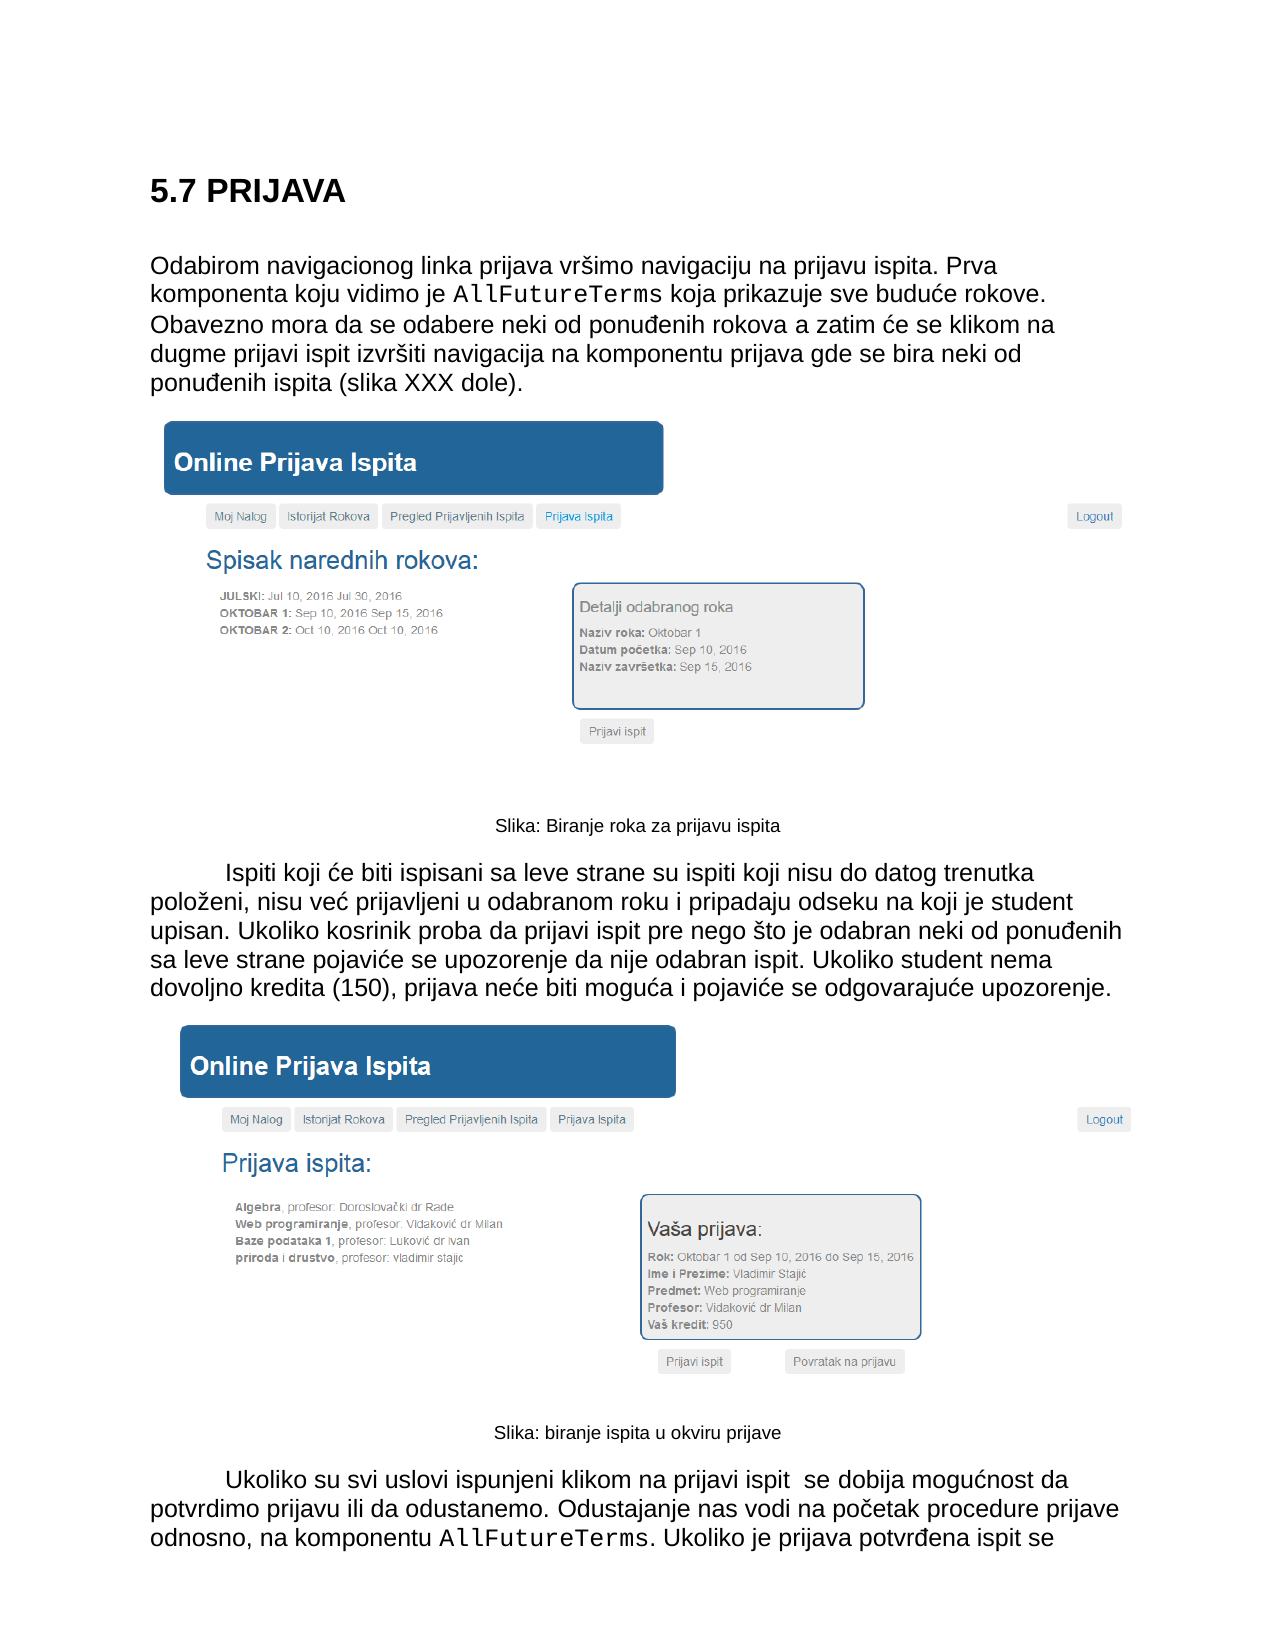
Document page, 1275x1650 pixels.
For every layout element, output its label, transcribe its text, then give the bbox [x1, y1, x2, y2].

text Slika: Biranje roka za prijavu ispita [150, 815, 1125, 837]
text Slika: biranje ispita u okviru prijave [150, 1422, 1125, 1444]
picture [159, 413, 1135, 787]
text Ukoliko su svi uslovi ispunjeni klikom na prijavi ispit se dobija mogućnost da potvrdimo prijavu ili da odustanemo. Odustajanje nas vodi na početak procedure prijave odnosno, na komponentu AllFutureTerms. Ukoliko je prijava potvrđena ispit se [150, 1465, 1125, 1554]
picture [171, 1016, 1147, 1394]
text Odabirom navigacionog linka prijava vršimo navigaciju na prijavu ispita. Prva komponenta koju vidimo je AllFutureTerms koja prikazuje sve buduće rokove. Obavezno mora da se odabere neki od ponuđenih rokova a zatim će se klikom na dugme prijavi ispit izvršiti navigacija na komponentu prijava gde se bira neki od ponuđenih ispita (slika XXX dole). [150, 251, 1125, 397]
text Ispiti koji će biti ispisani sa leve strane su ispiti koji nisu do datog trenutka položeni, nisu već prijavljeni u odabranom roku i pripadaju odseku na koji je student upisan. Ukoliko kosrinik proba da prijavi ispit pre nego što je odabran neki od ponuđenih sa leve strane pojaviće se upozorenje da nije odabran ispit. Ukoliko student nema dovoljno kredita (150), prijava neće biti moguća i pojaviće se odgovarajuće upozorenje. [150, 858, 1125, 1002]
subtitle 5.7 PRIJAVA [150, 171, 1125, 209]
